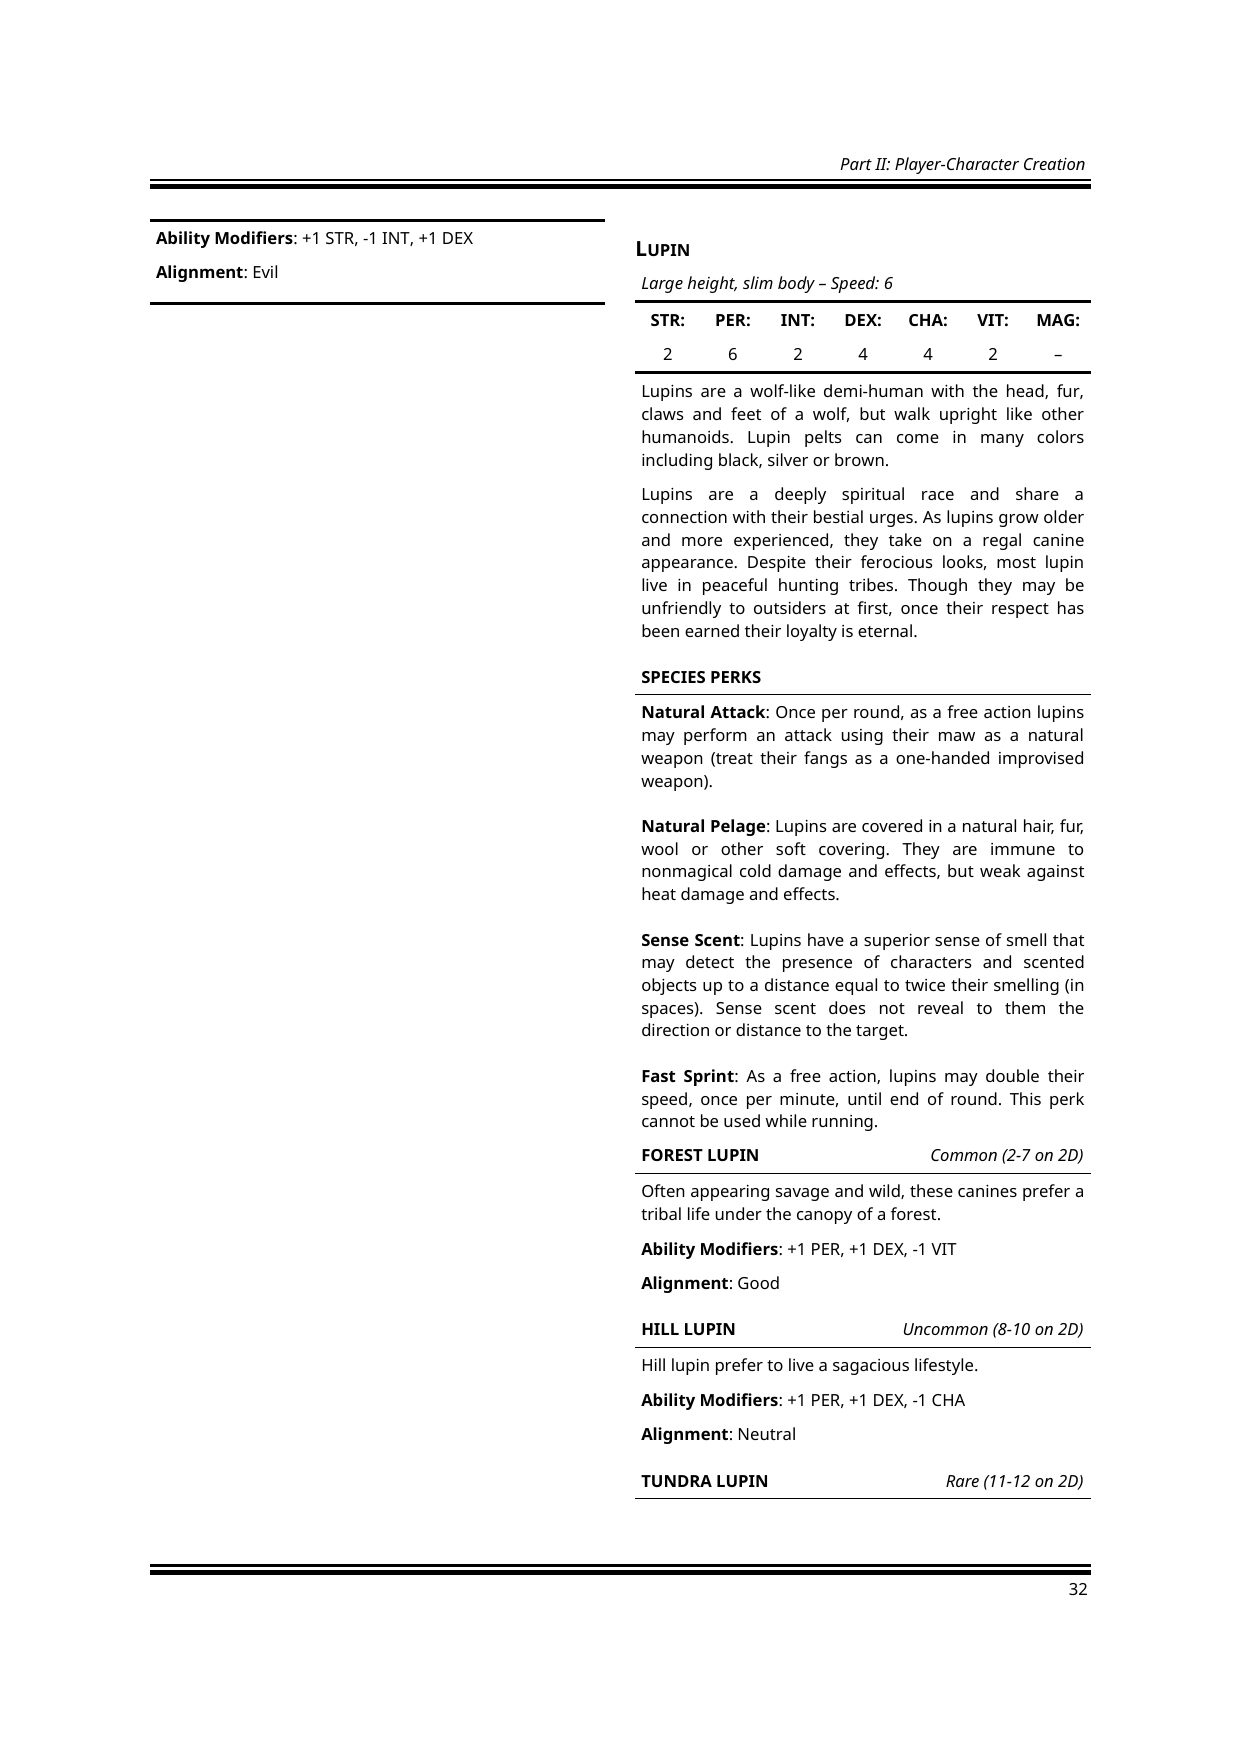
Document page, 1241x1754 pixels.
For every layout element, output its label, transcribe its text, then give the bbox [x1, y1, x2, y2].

table_cell Natural Attack: Once per round, as a free action lupins may perform an attack using their maw as a natural weapon (treat their fangs as a one-handed improvised weapon). Natural Pelage: Lupins are covered in a natural hair, fur, wool or other soft covering. They are immune to nonmagical cold damage and effects, but weak against heat damage and effects. Sense Scent: Lupins have a superior sense of smell that may detect the presence of characters and scented objects up to a distance equal to twice their smelling (in spaces). Sense scent does not reveal to them the direction or distance to the target. Fast Sprint: As a free action, lupins may double their speed, once per minute, until end of round. This perk cannot be used while running. [635, 695, 1091, 1138]
table_header Rare (11-12 on 2D) [851, 1464, 1091, 1498]
table_cell Hill lupin prefer to live a sagacious lifestyle. Ability Modifiers: +1 PER, +1 DEX, -1 CHA Alignment: Neutral [635, 1348, 1091, 1463]
table_header Tundra Lupin [635, 1464, 851, 1498]
table_cell STR: [635, 303, 700, 337]
table_cell 4 [895, 337, 960, 371]
table_cell MAG: [1025, 303, 1091, 337]
table_cell DEX: [830, 303, 895, 337]
table_cell Often appearing savage and wild, these canines prefer a tribal life under the canopy of a forest. Ability Modifiers: +1 PER, +1 DEX, -1 VIT Alignment: Good [635, 1174, 1091, 1312]
table_cell Ability Modifiers: +1 STR, -1 INT, +1 DEX Alignment: Evil [150, 222, 605, 302]
table_cell 2 [960, 337, 1025, 371]
table_cell PER: [700, 303, 765, 337]
text Lupin [635, 234, 1091, 263]
table_cell 4 [830, 337, 895, 371]
table_header Forest Lupin [635, 1138, 863, 1172]
table_cell VIT: [960, 303, 1025, 337]
table_header Uncommon (8-10 on 2D) [879, 1312, 1091, 1346]
table_header Large height, slim body – Speed: 6 [635, 266, 1091, 300]
table_header Hill Lupin [635, 1312, 879, 1346]
table_header Common (2-7 on 2D) [863, 1138, 1091, 1172]
table_header Species Perks [635, 660, 1091, 694]
table_cell Lupins are a wolf-like demi-human with the head, fur, claws and feet of a wolf, but walk upright like other humanoids. Lupin pelts can come in many colors including black, silver or brown. Lupins are a deeply spiritual race and share a connection with their bestial urges. As lupins grow older and more experienced, they take on a regal canine appearance. Despite their ferocious looks, most lupin live in peaceful hunting tribes. Though they may be unfriendly to outsiders at first, once their respect has been earned their loyalty is eternal. [635, 374, 1091, 659]
table_cell 2 [765, 337, 830, 371]
table_cell INT: [765, 303, 830, 337]
table_cell 6 [700, 337, 765, 371]
table_cell CHA: [895, 303, 960, 337]
table_cell – [1025, 337, 1091, 371]
table_cell 2 [635, 337, 700, 371]
